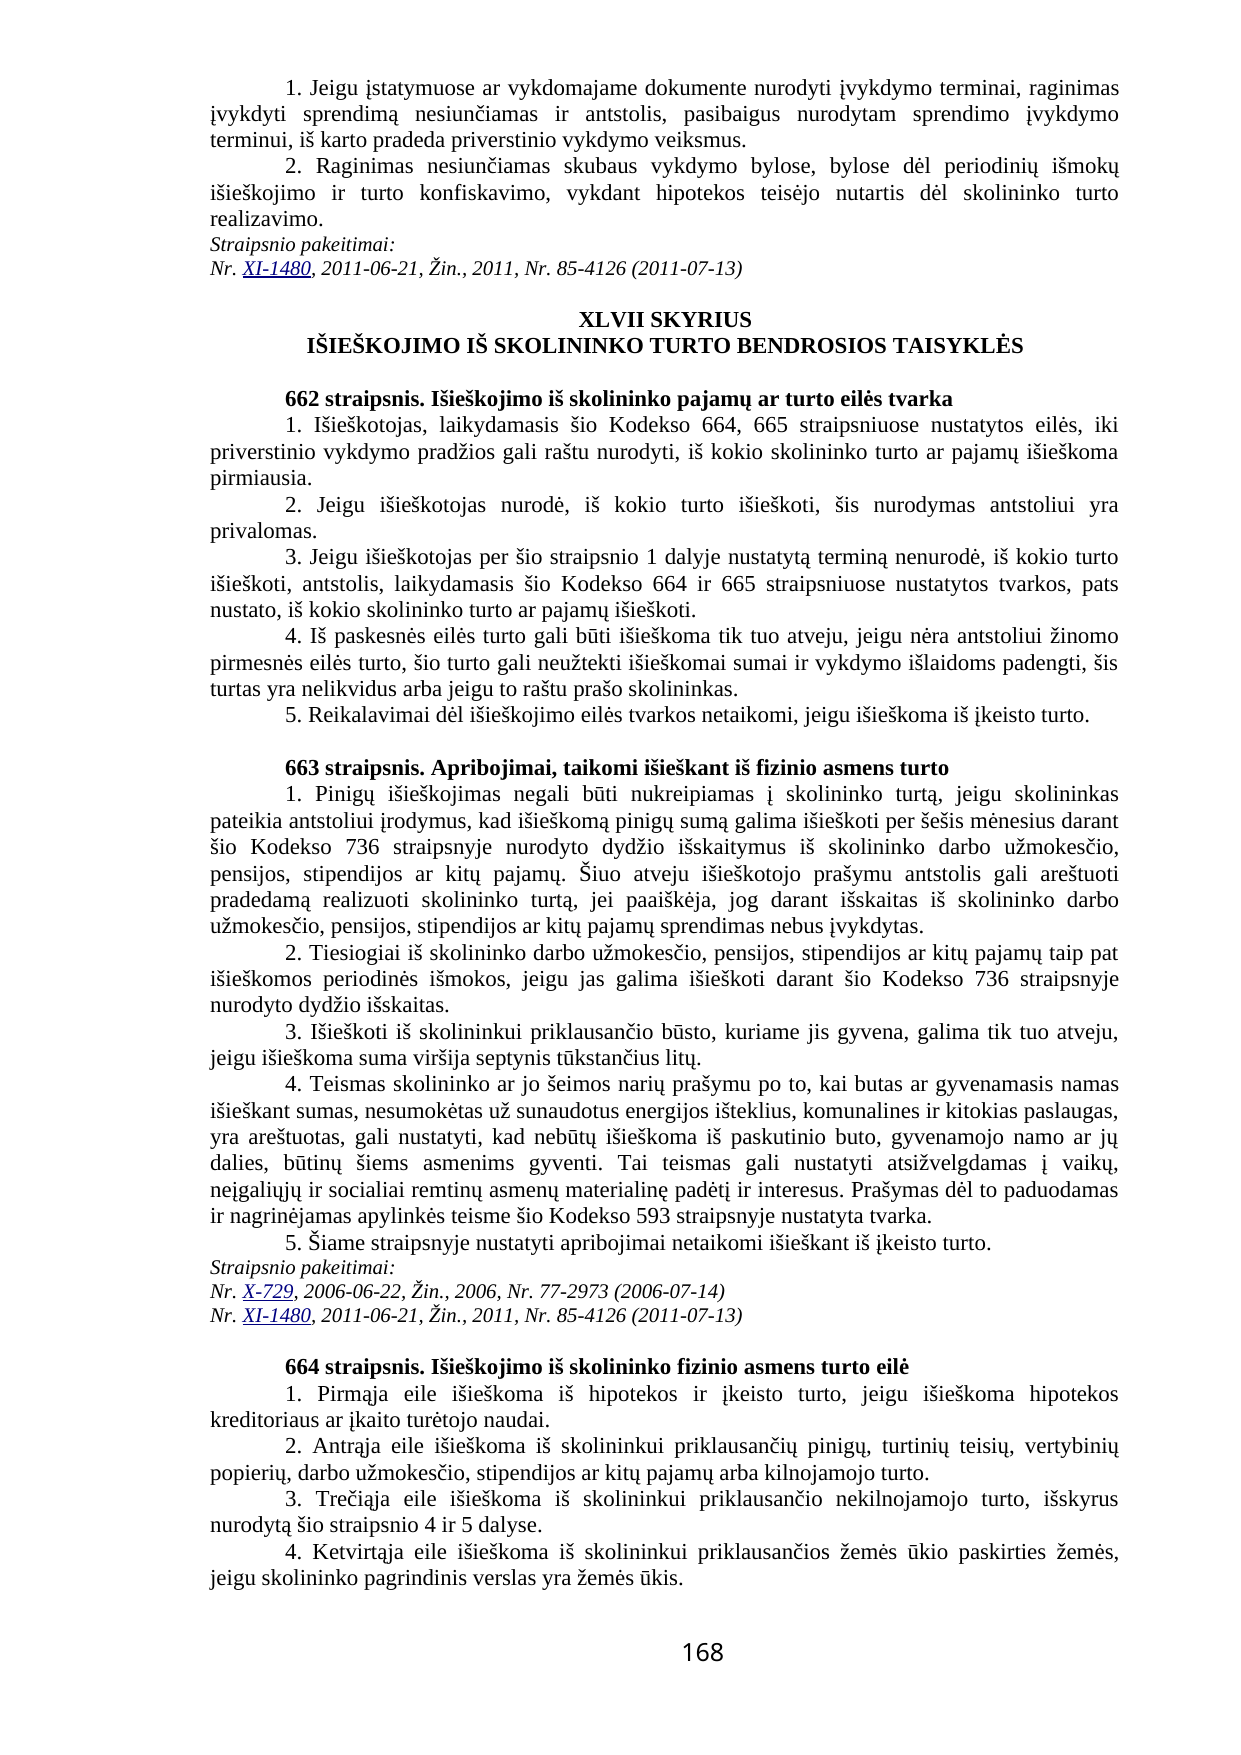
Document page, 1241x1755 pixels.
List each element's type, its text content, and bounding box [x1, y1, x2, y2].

text 3. Trečiąja eile išieškoma iš skolininkui priklausančio nekilnojamojo turto, išskyrus nurodytą šio straipsnio 4 ir 5 dalyse. [210, 1485, 1120, 1538]
text Nr. X-729, 2006-06-22, Žin., 2006, Nr. 77-2973 (2006-07-14) [210, 1279, 1120, 1303]
text 2. Antrąja eile išieškoma iš skolininkui priklausančių pinigų, turtinių teisių, vertybinių popierių, darbo užmokesčio, stipendijos ar kitų pajamų arba kilnojamojo turto. [210, 1432, 1120, 1485]
text 1. Jeigu įstatymuose ar vykdomajame dokumente nurodyti įvykdymo terminai, raginimas įvykdyti sprendimą nesiunčiamas ir antstolis, pasibaigus nurodytam sprendimo įvykdymo terminui, iš karto pradeda priverstinio vykdymo veiksmus. [210, 73, 1120, 153]
text 664 straipsnis. Išieškojimo iš skolininko fizinio asmens turto eilė [210, 1353, 1120, 1380]
text 1. Pinigų išieškojimas negali būti nukreipiamas į skolininko turtą, jeigu skolininkas pateikia antstoliui įrodymus, kad išieškomą pinigų sumą galima išieškoti per šešis mėnesius darant šio Kodekso 736 straipsnyje nurodyto dydžio išskaitymus iš skolininko darbo užmokesčio, pensijos, stipendijos ar kitų pajamų. Šiuo atveju išieškotojo prašymu antstolis gali areštuoti pradedamą realizuoti skolininko turtą, jei paaiškėja, jog darant išskaitas iš skolininko darbo užmokesčio, pensijos, stipendijos ar kitų pajamų sprendimas nebus įvykdytas. [210, 781, 1120, 939]
text 2. Raginimas nesiunčiamas skubaus vykdymo bylose, bylose dėl periodinių išmokų išieškojimo ir turto konfiskavimo, vykdant hipotekos teisėjo nutartis dėl skolininko turto realizavimo. [210, 153, 1120, 232]
text 1. Išieškotojas, laikydamasis šio Kodekso 664, 665 straipsniuose nustatytos eilės, iki priverstinio vykdymo pradžios gali raštu nurodyti, iš kokio skolininko turto ar pajamų išieškoma pirmiausia. [210, 412, 1120, 491]
subtitle IŠIEŠKOJIMO IŠ SKOLININKO TURTO BENDROSIOS TAISYKLĖS [210, 332, 1120, 359]
text 2. Jeigu išieškotojas nurodė, iš kokio turto išieškoti, šis nurodymas antstoliui yra privalomas. [210, 491, 1120, 543]
text 5. Reikalavimai dėl išieškojimo eilės tvarkos netaikomi, jeigu išieškoma iš įkeisto turto. [210, 701, 1120, 728]
text 4. Iš paskesnės eilės turto gali būti išieškoma tik tuo atveju, jeigu nėra antstoliui žinomo pirmesnės eilės turto, šio turto gali neužtekti išieškomai sumai ir vykdymo išlaidoms padengti, šis turtas yra nelikvidus arba jeigu to raštu prašo skolininkas. [210, 622, 1120, 701]
text 663 straipsnis. Apribojimai, taikomi išieškant iš fizinio asmens turto [210, 754, 1120, 781]
subtitle XLVII SKYRIUS [210, 306, 1120, 332]
text 4. Teismas skolininko ar jo šeimos narių prašymu po to, kai butas ar gyvenamasis namas išieškant sumas, nesumokėtas už sunaudotus energijos išteklius, komunalines ir kitokias paslaugas, yra areštuotas, gali nustatyti, kad nebūtų išieškoma iš paskutinio buto, gyvenamojo namo ar jų dalies, būtinų šiems asmenims gyventi. Tai teismas gali nustatyti atsižvelgdamas į vaikų, neįgaliųjų ir socialiai remtinų asmenų materialinę padėtį ir interesus. Prašymas dėl to paduodamas ir nagrinėjamas apylinkės teisme šio Kodekso 593 straipsnyje nustatyta tvarka. [210, 1070, 1120, 1228]
text 5. Šiame straipsnyje nustatyti apribojimai netaikomi išieškant iš įkeisto turto. [210, 1228, 1120, 1255]
text 3. Išieškoti iš skolininkui priklausančio būsto, kuriame jis gyvena, galima tik tuo atveju, jeigu išieškoma suma viršija septynis tūkstančius litų. [210, 1018, 1120, 1070]
text 2. Tiesiogiai iš skolininko darbo užmokesčio, pensijos, stipendijos ar kitų pajamų taip pat išieškomos periodinės išmokos, jeigu jas galima išieškoti darant šio Kodekso 736 straipsnyje nurodyto dydžio išskaitas. [210, 939, 1120, 1018]
text 3. Jeigu išieškotojas per šio straipsnio 1 dalyje nustatytą terminą nenurodė, iš kokio turto išieškoti, antstolis, laikydamasis šio Kodekso 664 ir 665 straipsniuose nustatytos tvarkos, pats nustato, iš kokio skolininko turto ar pajamų išieškoti. [210, 543, 1120, 622]
text 662 straipsnis. Išieškojimo iš skolininko pajamų ar turto eilės tvarka [210, 385, 1120, 412]
text Nr. XI-1480, 2011-06-21, Žin., 2011, Nr. 85-4126 (2011-07-13) [210, 256, 1120, 280]
text 1. Pirmąja eile išieškoma iš hipotekos ir įkeisto turto, jeigu išieškoma hipotekos kreditoriaus ar įkaito turėtojo naudai. [210, 1380, 1120, 1432]
text Straipsnio pakeitimai: [210, 1255, 1120, 1279]
text Nr. XI-1480, 2011-06-21, Žin., 2011, Nr. 85-4126 (2011-07-13) [210, 1303, 1120, 1327]
text Straipsnio pakeitimai: [210, 232, 1120, 256]
text 4. Ketvirtąja eile išieškoma iš skolininkui priklausančios žemės ūkio paskirties žemės, jeigu skolininko pagrindinis verslas yra žemės ūkis. [210, 1538, 1120, 1591]
